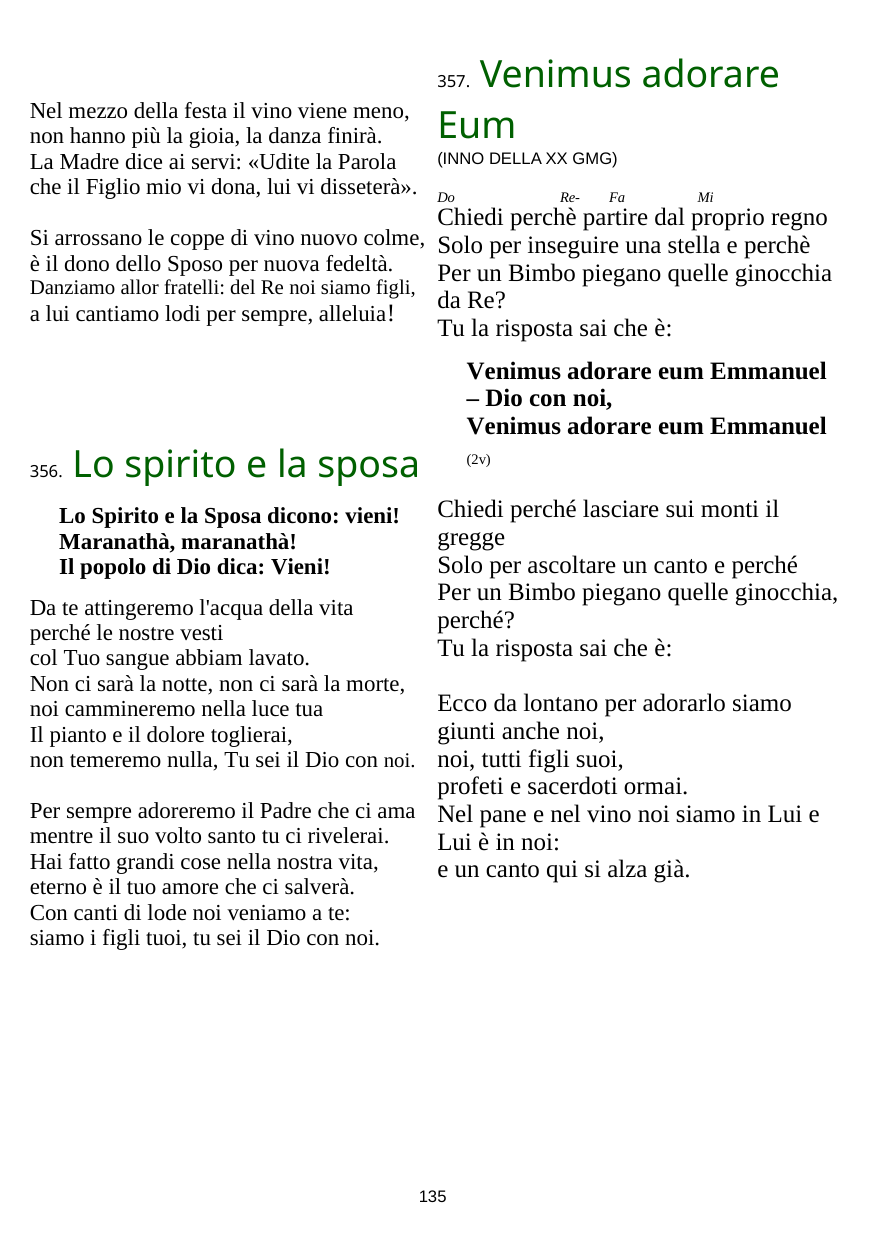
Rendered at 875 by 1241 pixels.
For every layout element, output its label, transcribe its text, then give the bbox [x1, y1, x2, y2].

text perché le nostre vesti [29, 620, 437, 645]
text a lui cantiamo lodi per sempre, alleluia! [29, 299, 437, 327]
text mentre il suo volto santo tu ci rivelerai. [29, 823, 437, 849]
text Tu la risposta sai che è: [437, 634, 844, 662]
text La Madre dice ai servi: «Udite la Parola [29, 149, 437, 174]
text noi cammineremo nella luce tua [29, 696, 437, 722]
text Solo per ascoltare un canto e perché [437, 551, 844, 578]
text profeti e sacerdoti ormai. [437, 772, 844, 800]
text Venimus adorare eum Emmanuel – Dio con noi, [466, 357, 844, 412]
text Hai fatto grandi cose nella nostra vita, [29, 849, 437, 874]
text e un canto qui si alza già. [437, 856, 844, 883]
text Si arrossano le coppe di vino nuovo colme, [29, 225, 437, 251]
text Da te attingeremo l'acqua della vita [29, 594, 437, 620]
text Con canti di lode noi veniamo a te: [29, 899, 437, 925]
text Per un Bimbo piegano quelle ginocchia, perché? [437, 578, 844, 634]
text Tu la risposta sai che è: [437, 314, 844, 342]
text Maranathà, maranathà! [59, 529, 437, 554]
text Per sempre adoreremo il Padre che ci ama [29, 798, 437, 823]
text Lo Spirito e la Sposa dicono: vieni! [59, 503, 437, 529]
text Ecco da lontano per adorarlo siamo giunti anche noi, [437, 689, 844, 745]
text Chiedi perché lasciare sui monti il gregge [437, 495, 844, 551]
text Venimus adorare eum Emmanuel (2v) [466, 412, 844, 468]
text non temeremo nulla, Tu sei il Dio con noi. [29, 747, 437, 772]
text eterno è il tuo amore che ci salverà. [29, 874, 437, 899]
text noi, tutti figli suoi, [437, 745, 844, 772]
text Il pianto e il dolore toglierai, [29, 722, 437, 747]
text che il Figlio mio vi dona, lui vi disseterà». [29, 174, 437, 200]
text Solo per inseguire una stella e perchè [437, 231, 844, 259]
text Per un Bimbo piegano quelle ginocchia da Re? [437, 259, 844, 314]
text Danziamo allor fratelli: del Re noi siamo figli, [29, 276, 437, 299]
text Chiedi perchè partire dal proprio regno [437, 203, 844, 231]
text col Tuo sangue abbiam lavato. [29, 645, 437, 671]
text Do Re- Fa Mi [437, 189, 844, 203]
text non hanno più la gioia, la danza finirà. [29, 123, 437, 149]
text Nel pane e nel vino noi siamo in Lui e Lui è in noi: [437, 800, 844, 856]
text Il popolo di Dio dica: Vieni! [59, 554, 437, 580]
text 356. Lo spirito e la sposa [29, 438, 437, 489]
text 357. Venimus adorare Eum [437, 47, 844, 149]
text è il dono dello Sposo per nuova fedeltà. [29, 251, 437, 276]
text (INNO DELLA XX GMG) [437, 149, 844, 168]
text Non ci sarà la notte, non ci sarà la morte, [29, 671, 437, 696]
text siamo i figli tuoi, tu sei il Dio con noi. [29, 925, 437, 950]
text Nel mezzo della festa il vino viene meno, [29, 73, 437, 123]
